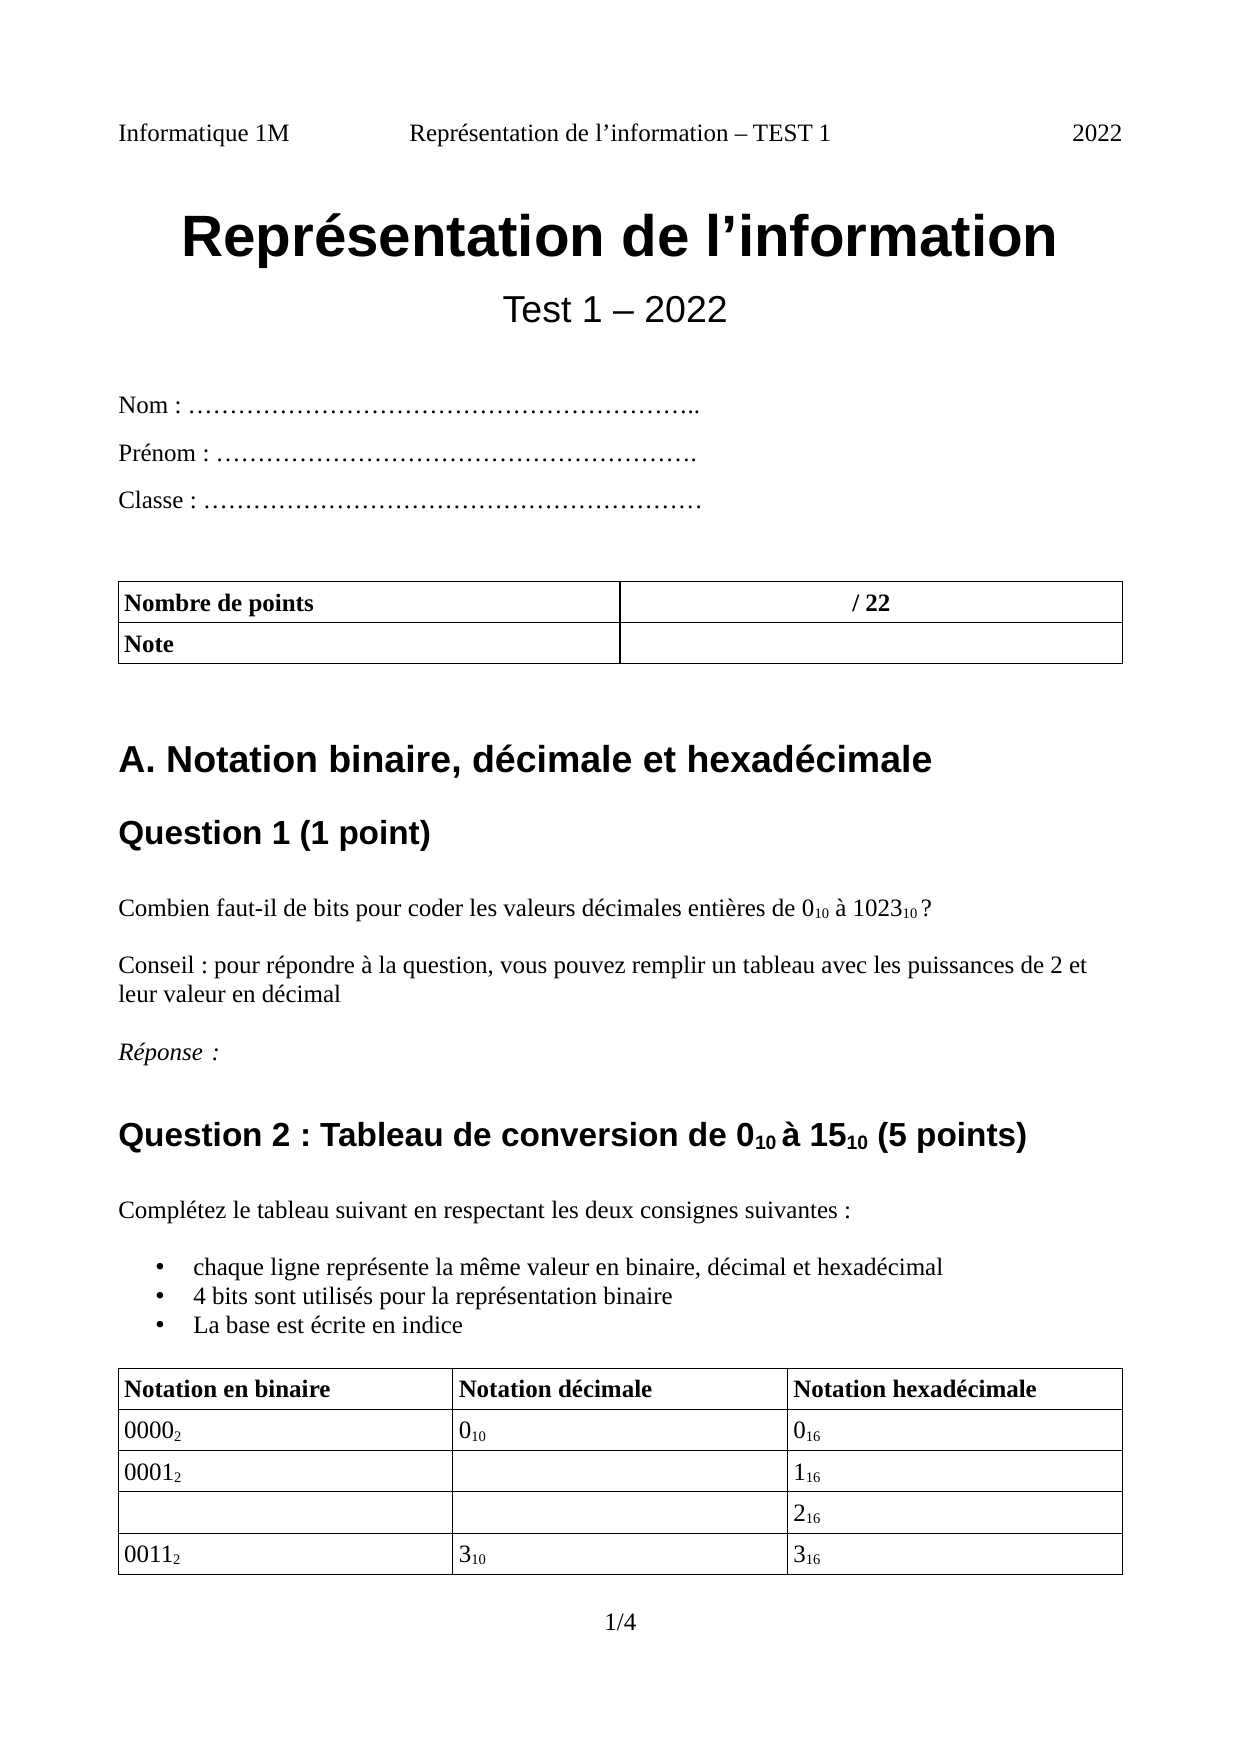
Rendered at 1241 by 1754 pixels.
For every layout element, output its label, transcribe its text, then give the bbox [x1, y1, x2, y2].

table_header Nombre de points [119, 582, 619, 622]
table_cell [621, 623, 1122, 663]
text Nom : …………………………………………………….. [118, 390, 1122, 419]
subtitle Question 1 (1 point) [118, 813, 1122, 852]
text Combien faut-il de bits pour coder les valeurs décimales entières de 010 à 102310 ? [118, 893, 1122, 922]
subtitle Test 1 – 2022 [118, 287, 1122, 330]
table_cell 00012 [119, 1451, 452, 1491]
table_cell 216 [788, 1492, 1122, 1532]
list 4 bits sont utilisés pour la représentation binaire [156, 1281, 1122, 1310]
list chaque ligne représente la même valeur en binaire, décimal et hexadécimal [156, 1252, 1122, 1281]
table_cell 00002 [119, 1410, 452, 1450]
table_cell 016 [788, 1410, 1122, 1450]
table_cell 00112 [119, 1534, 452, 1574]
table_cell [119, 1492, 452, 1532]
table_header / 22 [621, 582, 1122, 622]
subtitle Question 2 : Tableau de conversion de 010 à 1510 (5 points) [118, 1115, 1122, 1154]
table_header Notation en binaire [119, 1369, 452, 1409]
table_cell 116 [788, 1451, 1122, 1491]
table_cell [453, 1451, 787, 1491]
table_cell Note [119, 623, 619, 663]
text Conseil : pour répondre à la question, vous pouvez remplir un tableau avec les puissances de 2 et leur valeur en décimal [118, 951, 1122, 1008]
text Prénom : …………………………………………………. [118, 438, 1122, 467]
title Représentation de l’information [118, 201, 1122, 268]
subtitle A. Notation binaire, décimale et hexadécimale [118, 737, 1122, 780]
text Réponse : [118, 1037, 1122, 1066]
table_header Notation décimale [453, 1369, 787, 1409]
list La base est écrite en indice [156, 1310, 1122, 1339]
table_cell [453, 1492, 787, 1532]
table_cell 310 [453, 1534, 787, 1574]
table_header Notation hexadécimale [788, 1369, 1122, 1409]
text Complétez le tableau suivant en respectant les deux consignes suivantes : [118, 1195, 1122, 1224]
table_cell 010 [453, 1410, 787, 1450]
table_cell 316 [788, 1534, 1122, 1574]
text Classe : …………………………………………………… [118, 486, 1122, 514]
